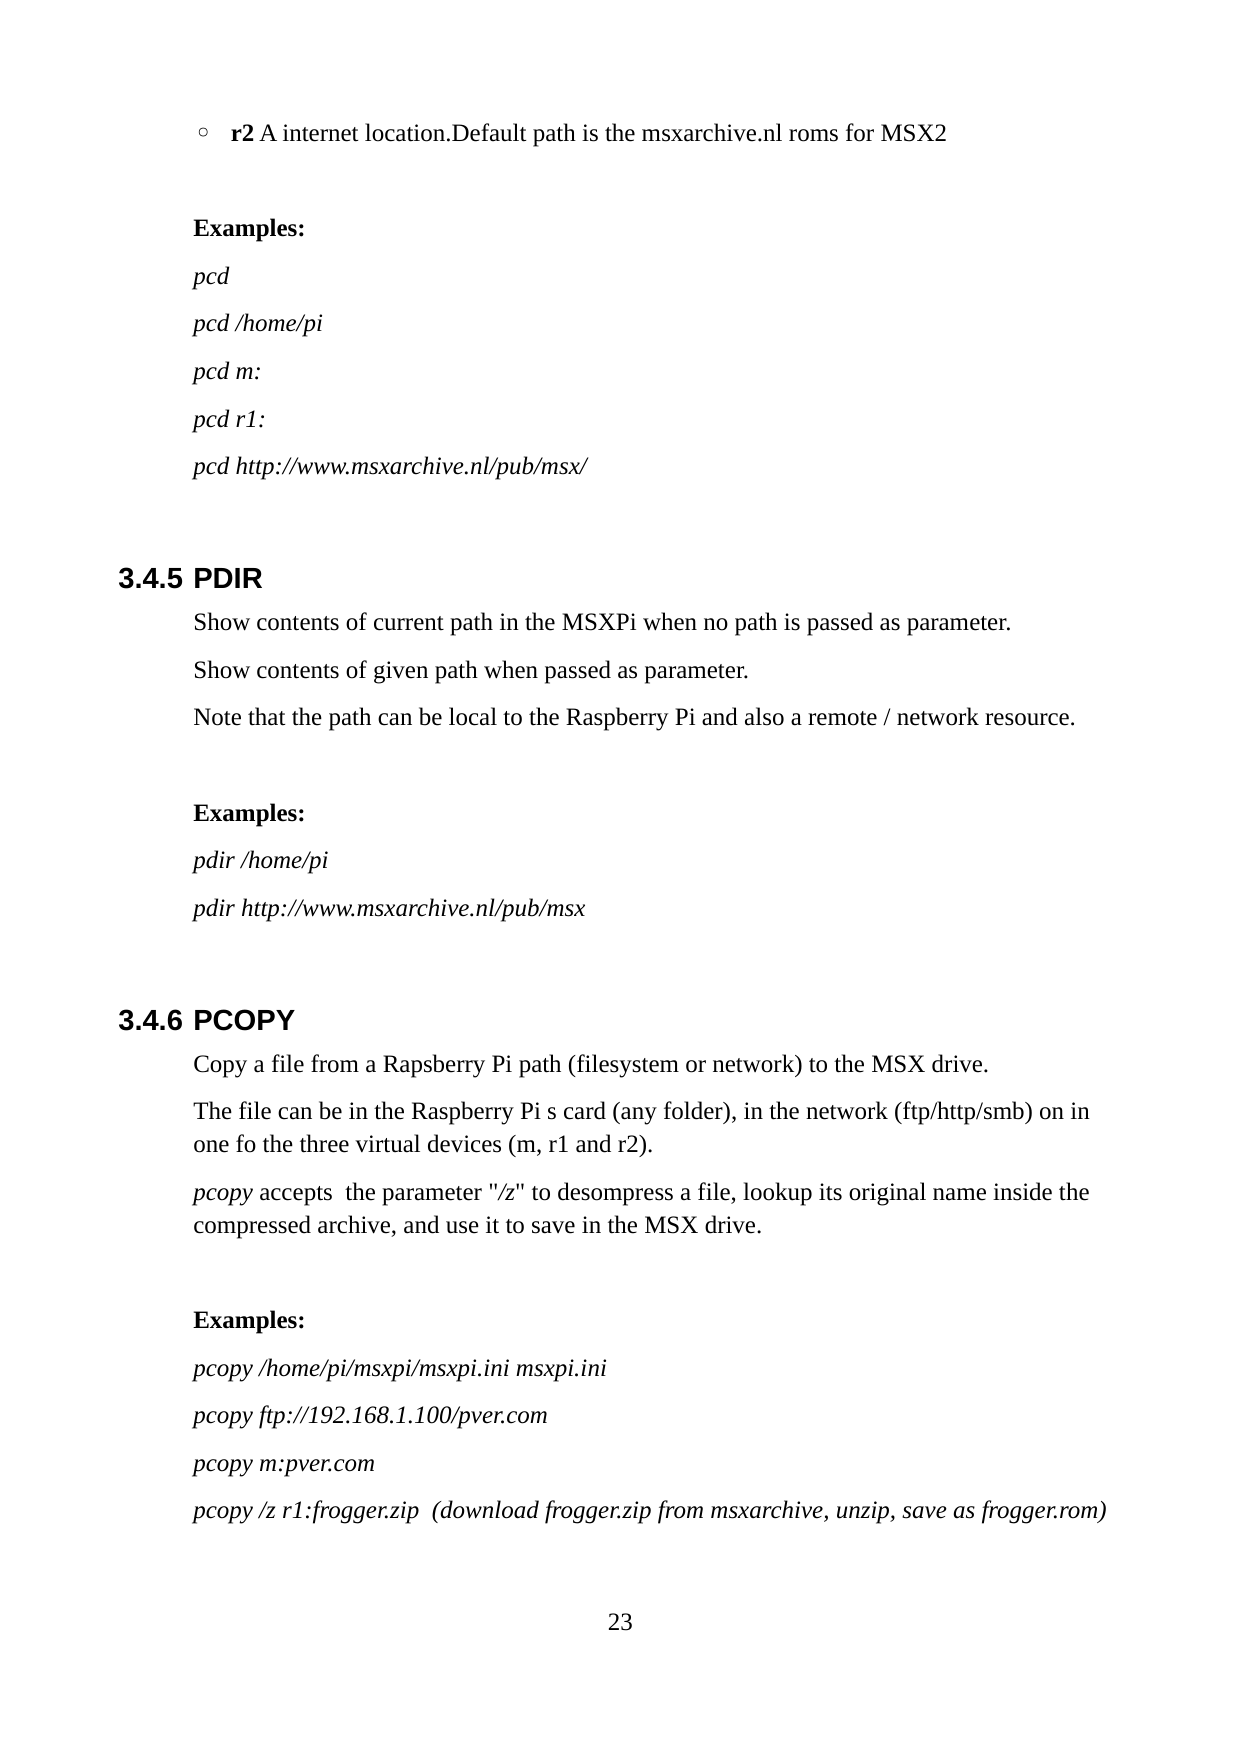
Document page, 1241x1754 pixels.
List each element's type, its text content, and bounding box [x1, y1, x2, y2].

text pcd m: [118, 356, 1122, 385]
text pcd http://www.msxarchive.nl/pub/msx/ [118, 451, 1122, 480]
list The file can be in the Raspberry Pi s card (any folder), in the network (ftp/http/smb) on in one fo the three virtual devices (m, r1 and r2). [156, 1096, 1122, 1158]
list pcopy ftp://192.168.1.100/pver.com [156, 1400, 1122, 1429]
subtitle PCOPY [118, 1003, 1122, 1036]
text Examples: [118, 213, 1122, 242]
list Examples: [156, 798, 1122, 826]
text pcd r1: [118, 404, 1122, 432]
list Note that the path can be local to the Raspberry Pi and also a remote / network resource. [156, 702, 1122, 731]
list pcopy m:pver.com [156, 1448, 1122, 1477]
list pcopy /home/pi/msxpi/msxpi.ini msxpi.ini [156, 1353, 1122, 1381]
list pcopy accepts the parameter "/z" to desompress a file, lookup its original name inside the compressed archive, and use it to save in the MSX drive. [156, 1177, 1122, 1239]
list Show contents of given path when passed as parameter. [156, 655, 1122, 683]
list Copy a file from a Rapsberry Pi path (filesystem or network) to the MSX drive. [156, 1049, 1122, 1077]
list pdir /home/pi [156, 845, 1122, 874]
text pcd /home/pi [118, 308, 1122, 337]
list Show contents of current path in the MSXPi when no path is passed as parameter. [156, 607, 1122, 636]
subtitle PDIR [118, 561, 1122, 595]
list Examples: [156, 1305, 1122, 1334]
text pcd [118, 261, 1122, 290]
list pdir http://www.msxarchive.nl/pub/msx [156, 893, 1122, 922]
list pcopy /z r1:frogger.zip (download frogger.zip from msxarchive, unzip, save as frogger.rom) [156, 1496, 1122, 1524]
list r2 A internet location.Default path is the msxarchive.nl roms for MSX2 [193, 118, 1122, 147]
